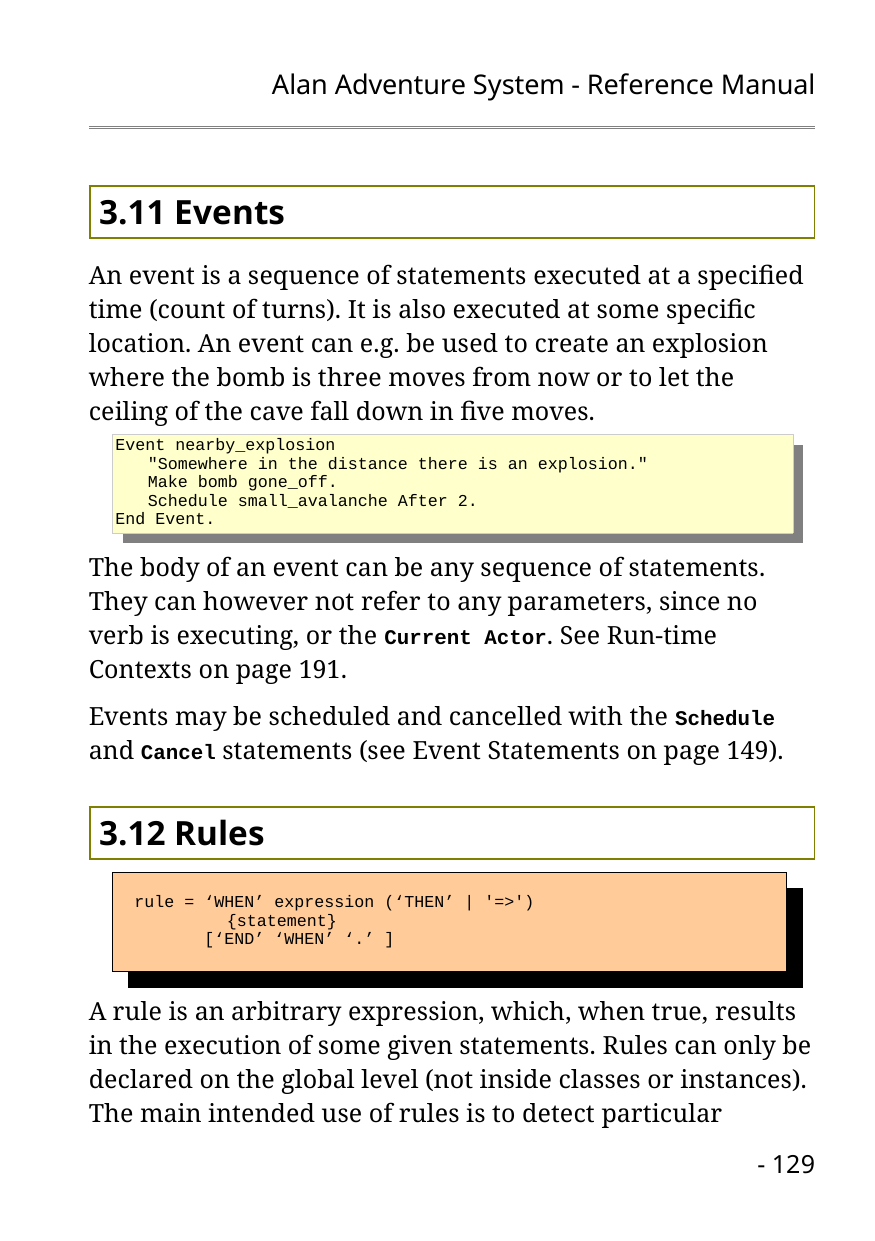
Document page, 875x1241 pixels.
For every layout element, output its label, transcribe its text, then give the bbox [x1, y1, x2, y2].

text A rule is an arbitrary expression, which, when true, results in the execution of some given statements. Rules can only be declared on the global level (not inside classes or instances). The main intended use of rules is to detect particular [88, 994, 815, 1130]
text Event nearby_explosion "Somewhere in the distance there is an explosion." Make bomb gone_off. Schedule small_avalanche After 2. End Event. [113, 435, 793, 533]
subtitle Events [91, 187, 814, 237]
text Events may be scheduled and cancelled with the Schedule and Cancel statements (see Event Statements on page 116). [88, 699, 815, 767]
text The body of an event can be any sequence of statements. They can however not refer to any parameters, since no verb is executing, or the Current Actor. See Run-time Contexts on page 152. [88, 550, 815, 686]
subtitle Rules [91, 808, 814, 858]
text An event is a sequence of statements executed at a specified time (count of turns). It is also executed at some specific location. An event can e.g. be used to create an explosion where the bomb is three moves from now or to let the ceiling of the cave fall down in five moves. [88, 258, 815, 428]
text rule = ‘WHEN’ expression (‘THEN’ | '=>') {statement} [‘END’ ‘WHEN’ ‘.’ ] [113, 873, 786, 971]
